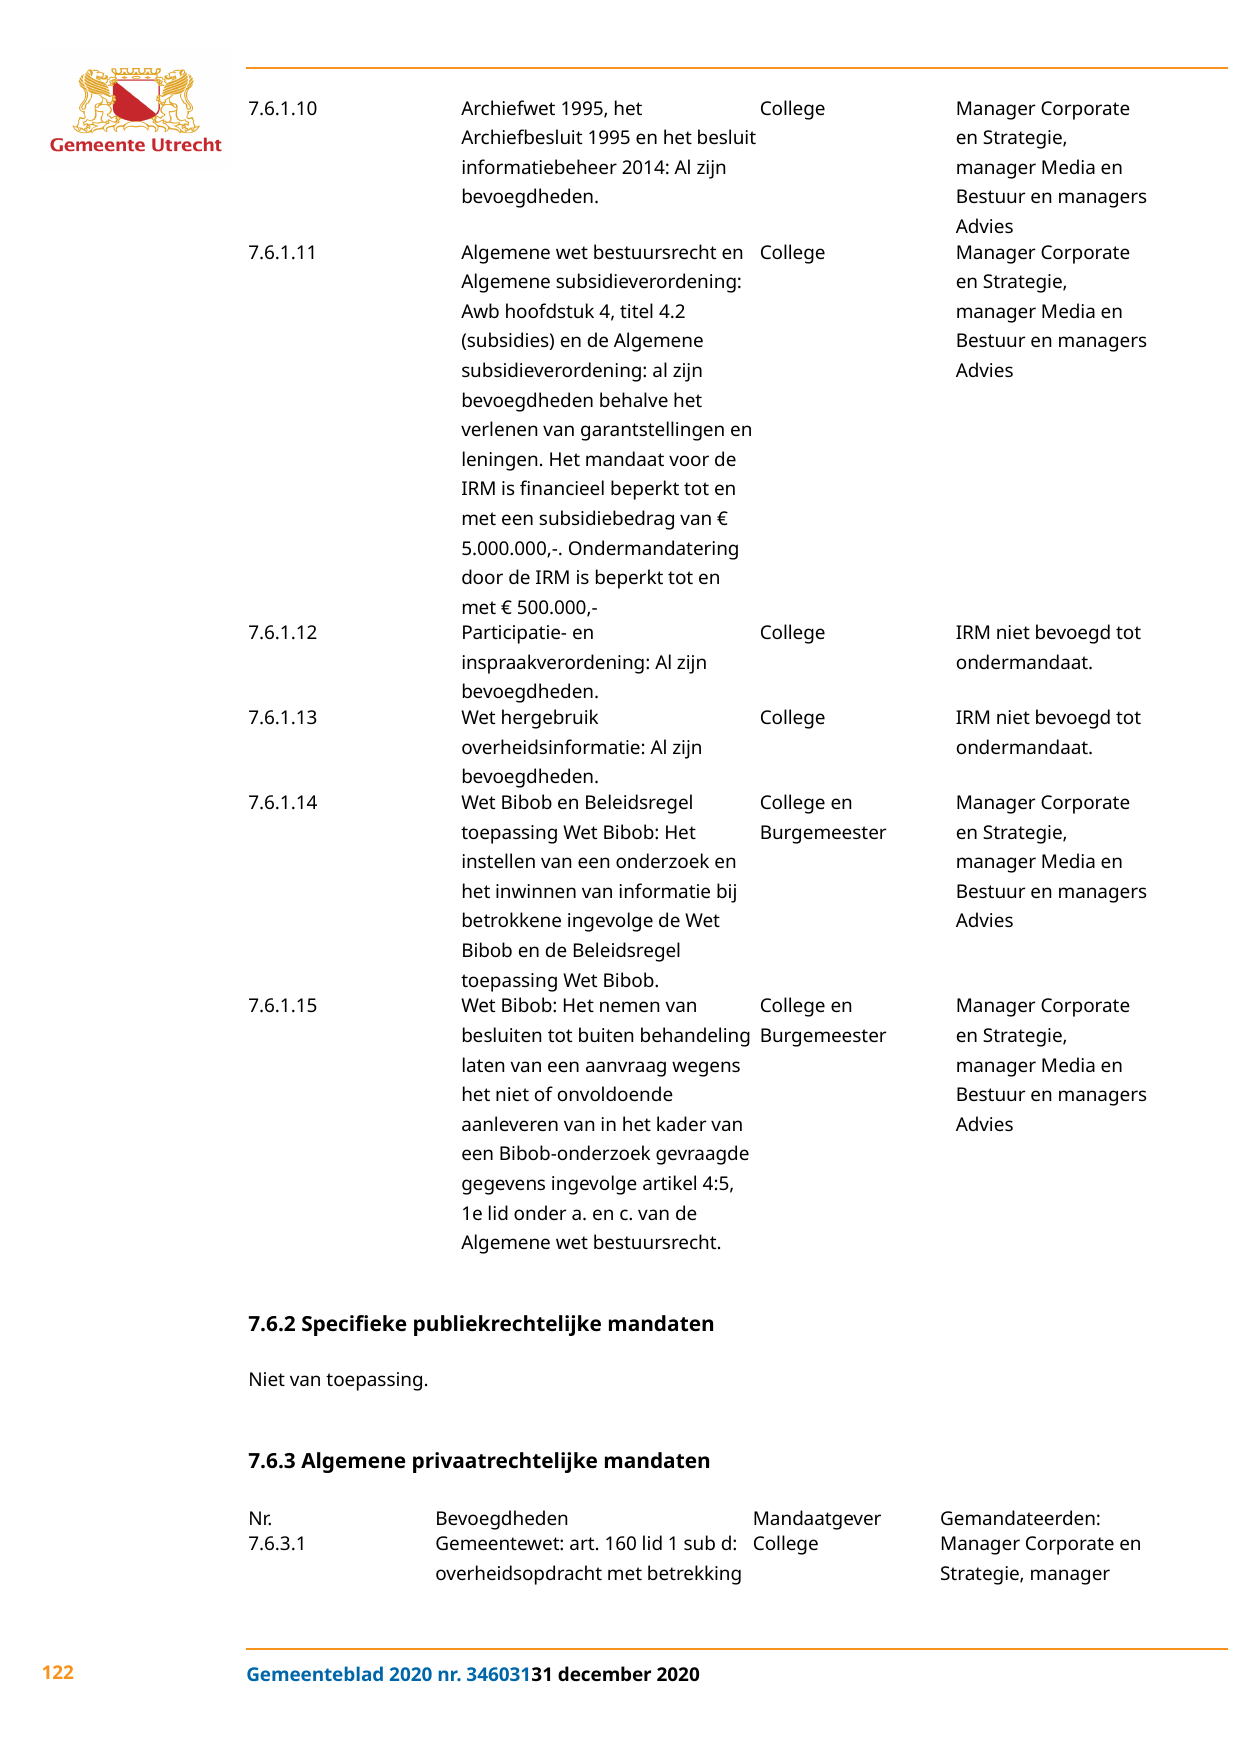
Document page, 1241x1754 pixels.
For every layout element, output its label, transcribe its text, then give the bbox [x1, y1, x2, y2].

table_header Nr. [248, 1505, 435, 1531]
text 7.6.2 Specifieke publiekrechtelijke mandaten [248, 1309, 1152, 1337]
table_cell Algemene wet bestuursrecht en Algemene subsidieverordening: Awb hoofdstuk 4, titel 4.2 (subsidies) en de Algemene subsidieverordening: al zijn bevoegdheden behalve het verlenen van garantstellingen en leningen. Het mandaat voor de IRM is financieel beperkt tot en met een subsidiebedrag van € 5.000.000,-. Ondermandatering door de IRM is beperkt tot en met € 500.000,- [461, 239, 759, 619]
table_cell College [753, 1531, 940, 1586]
picture [41, 47, 231, 172]
table_cell Wet hergebruik overheidsinformatie: Al zijn bevoegdheden. [461, 705, 759, 789]
table_cell Manager Corporate en Strategie, manager Media en Bestuur en managers Advies [956, 993, 1152, 1255]
table_cell College en Burgemeester [760, 789, 956, 993]
table_cell 7.6.1.12 [248, 620, 461, 704]
table_cell 7.6.1.15 [248, 993, 461, 1255]
table_cell 7.6.1.14 [248, 789, 461, 993]
table_cell College [760, 705, 956, 789]
table_cell Manager Corporate en Strategie, manager Media en Bestuur en managers Advies [956, 239, 1152, 619]
table_cell College en Burgemeester [760, 993, 956, 1255]
table_cell Manager Corporate en Strategie, manager Media en Bestuur en managers Advies [956, 95, 1152, 239]
table_cell 7.6.1.13 [248, 705, 461, 789]
table_cell Wet Bibob en Beleidsregel toepassing Wet Bibob: Het instellen van een onderzoek en het inwinnen van informatie bij betrokkene ingevolge de Wet Bibob en de Beleidsregel toepassing Wet Bibob. [461, 789, 759, 993]
text 7.6.3 Algemene privaatrechtelijke mandaten [248, 1447, 1152, 1475]
table_cell 7.6.1.10 [248, 95, 461, 239]
table_cell Manager Corporate en Strategie, manager Media en Bestuur en managers Advies [956, 789, 1152, 993]
table_cell IRM niet bevoegd tot ondermandaat. [956, 705, 1152, 789]
table_cell College [760, 620, 956, 704]
table_header Mandaatgever [753, 1505, 940, 1531]
table_header Bevoegdheden [435, 1505, 753, 1531]
table_header Gemandateerden: [940, 1505, 1152, 1531]
table_cell Participatie- en inspraakverordening: Al zijn bevoegdheden. [461, 620, 759, 704]
table_cell IRM niet bevoegd tot ondermandaat. [956, 620, 1152, 704]
table_cell College [760, 239, 956, 619]
table_cell Gemeentewet: art. 160 lid 1 sub d: overheidsopdracht met betrekking [435, 1531, 753, 1586]
text Niet van toepassing. [248, 1367, 1152, 1392]
table_cell Manager Corporate en Strategie, manager [940, 1531, 1152, 1586]
table_cell 7.6.1.11 [248, 239, 461, 619]
table_cell Wet Bibob: Het nemen van besluiten tot buiten behandeling laten van een aanvraag wegens het niet of onvoldoende aanleveren van in het kader van een Bibob-onderzoek gevraagde gegevens ingevolge artikel 4:5, 1e lid onder a. en c. van de Algemene wet bestuursrecht. [461, 993, 759, 1255]
table_cell College [760, 95, 956, 239]
table_cell 7.6.3.1 [248, 1531, 435, 1586]
table_cell Archiefwet 1995, het Archiefbesluit 1995 en het besluit informatiebeheer 2014: Al zijn bevoegdheden. [461, 95, 759, 239]
